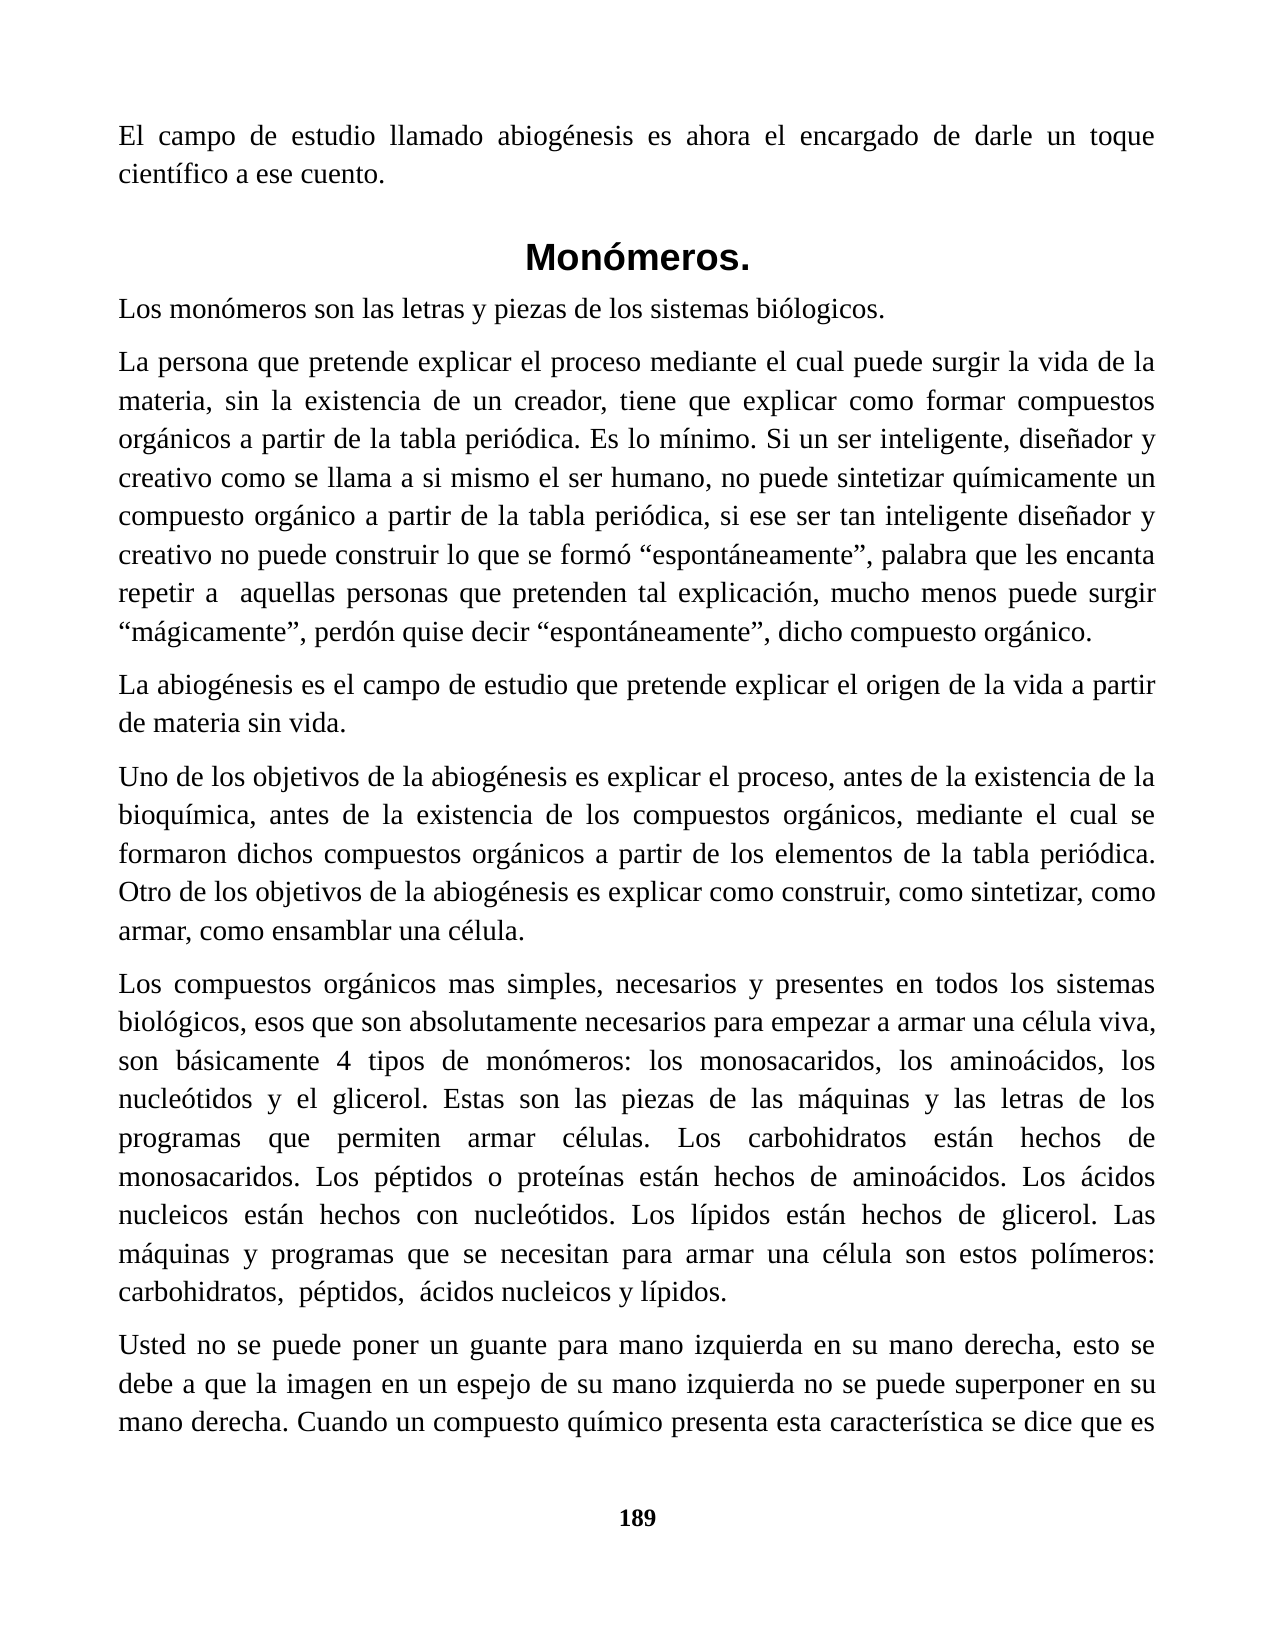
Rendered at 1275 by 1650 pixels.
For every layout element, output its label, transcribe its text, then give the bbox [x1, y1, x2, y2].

text La persona que pretende explicar el proceso mediante el cual puede surgir la vida de la materia, sin la existencia de un creador, tiene que explicar como formar compuestos orgánicos a partir de la tabla periódica. Es lo mínimo. Si un ser inteligente, diseñador y creativo como se llama a si mismo el ser humano, no puede sintetizar químicamente un compuesto orgánico a partir de la tabla periódica, si ese ser tan inteligente diseñador y creativo no puede construir lo que se formó “espontáneamente”, palabra que les encanta repetir a aquellas personas que pretenden tal explicación, mucho menos puede surgir “mágicamente”, perdón quise decir “espontáneamente”, dicho compuesto orgánico. [118, 344, 1157, 647]
text Los monómeros son las letras y piezas de los sistemas biólogicos. [118, 291, 1157, 324]
text Los compuestos orgánicos mas simples, necesarios y presentes en todos los sistemas biológicos, esos que son absolutamente necesarios para empezar a armar una célula viva, son básicamente 4 tipos de monómeros: los monosacaridos, los aminoácidos, los nucleótidos y el glicerol. Estas son las piezas de las máquinas y las letras de los programas que permiten armar células. Los carbohidratos están hechos de monosacaridos. Los péptidos o proteínas están hechos de aminoácidos. Los ácidos nucleicos están hechos con nucleótidos. Los lípidos están hechos de glicerol. Las máquinas y programas que se necesitan para armar una célula son estos polímeros: carbohidratos, péptidos, ácidos nucleicos y lípidos. [118, 966, 1157, 1308]
text Usted no se puede poner un guante para mano izquierda en su mano derecha, esto se debe a que la imagen en un espejo de su mano izquierda no se puede superponer en su mano derecha. Cuando un compuesto químico presenta esta característica se dice que es [118, 1327, 1157, 1438]
text Uno de los objetivos de la abiogénesis es explicar el proceso, antes de la existencia de la bioquímica, antes de la existencia de los compuestos orgánicos, mediante el cual se formaron dichos compuestos orgánicos a partir de los elementos de la tabla periódica. Otro de los objetivos de la abiogénesis es explicar como construir, como sintetizar, como armar, como ensamblar una célula. [118, 759, 1157, 946]
subtitle Monómeros. [118, 235, 1157, 278]
text La abiogénesis es el campo de estudio que pretende explicar el origen de la vida a partir de materia sin vida. [118, 667, 1157, 739]
text El campo de estudio llamado abiogénesis es ahora el encargado de darle un toque científico a ese cuento. [118, 118, 1157, 190]
